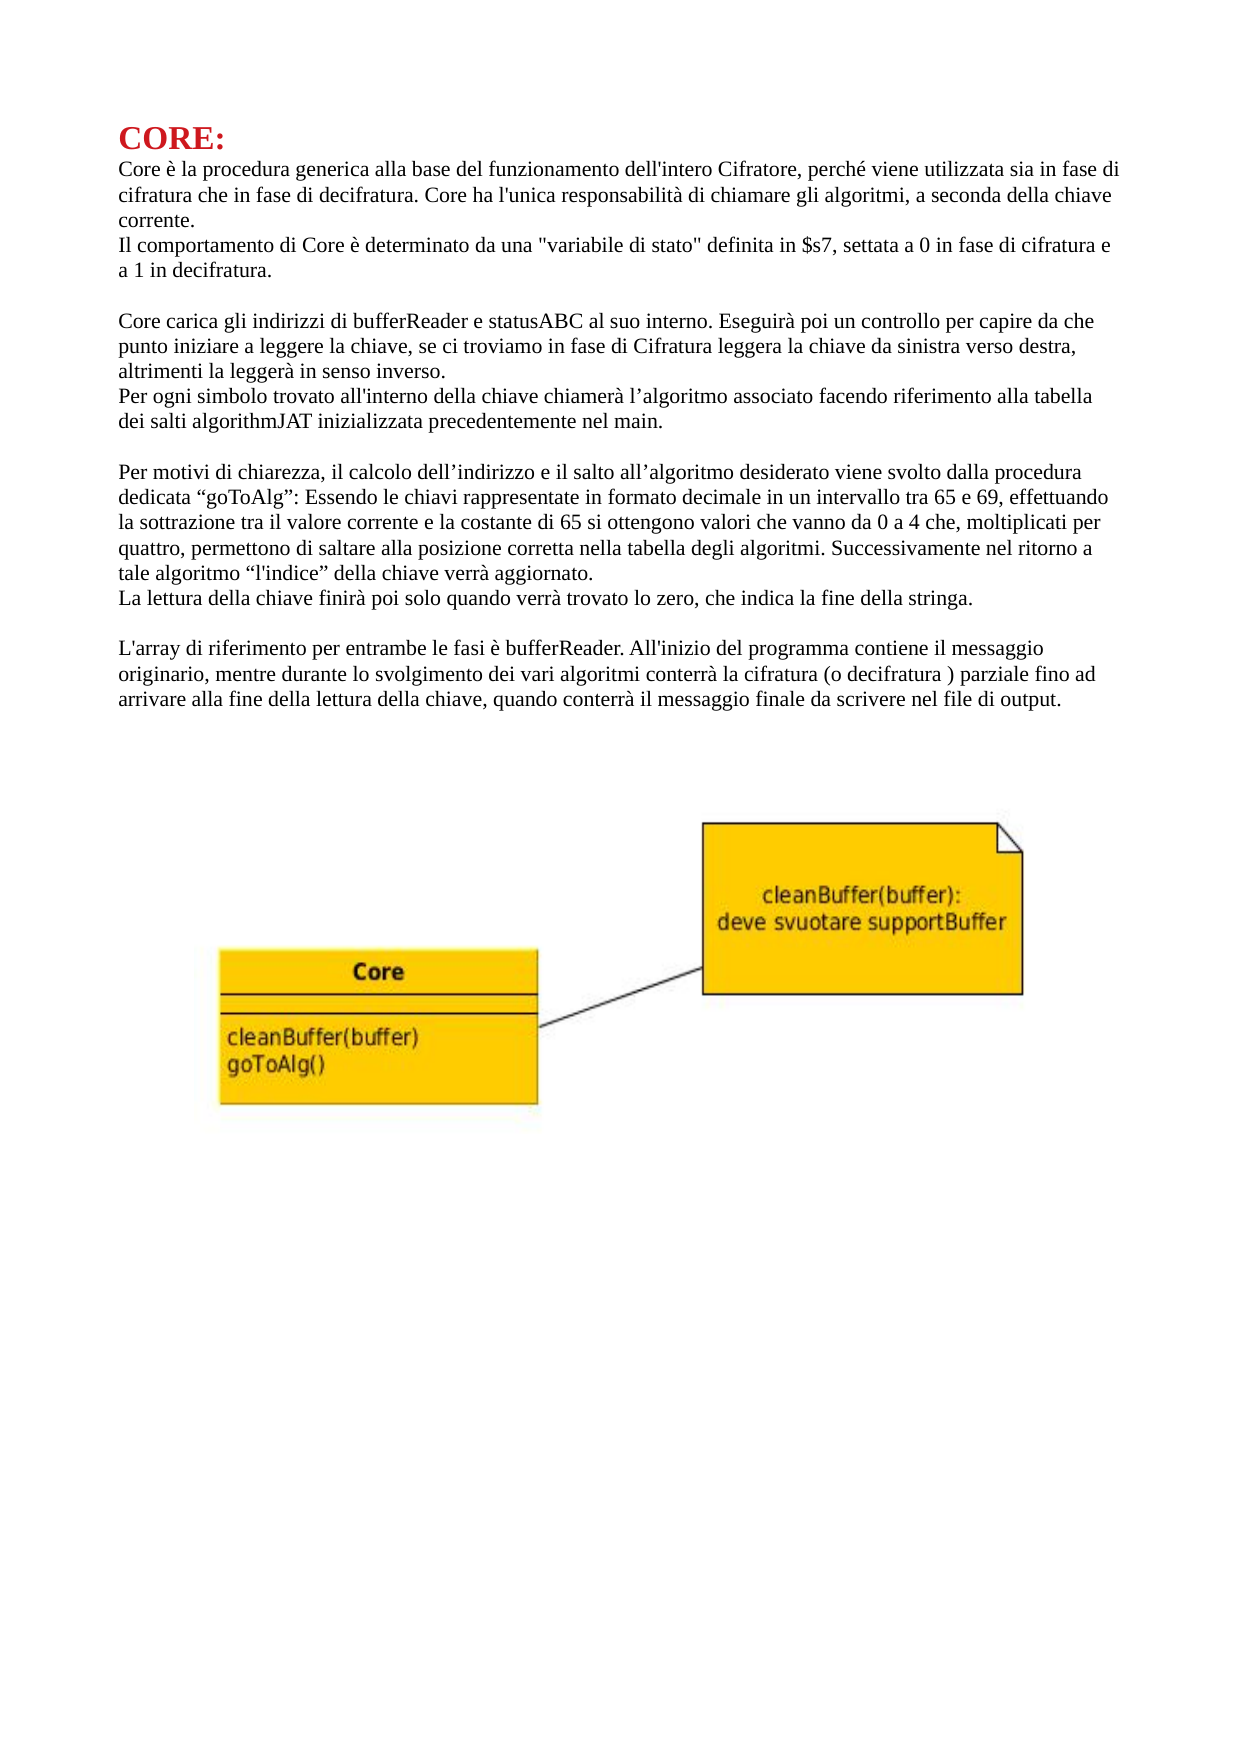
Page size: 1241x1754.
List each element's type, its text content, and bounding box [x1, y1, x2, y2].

text La lettura della chiave finirà poi solo quando verrà trovato lo zero, che indica la fine della stringa. [118, 585, 1122, 610]
text Il comportamento di Core è determinato da una "variabile di stato" definita in $s7, settata a 0 in fase di cifratura e a 1 in decifratura. [118, 232, 1122, 282]
text L'array di riferimento per entrambe le fasi è bufferReader. All'inizio del programma contiene il messaggio originario, mentre durante lo svolgimento dei vari algoritmi conterrà la cifratura (o decifratura ) parziale fino ad arrivare alla fine della lettura della chiave, quando conterrà il messaggio finale da scrivere nel file di output. [118, 635, 1122, 711]
text Core è la procedura generica alla base del funzionamento dell'intero Cifratore, perché viene utilizzata sia in fase di cifratura che in fase di decifratura. Core ha l'unica responsabilità di chiamare gli algoritmi, a seconda della chiave corrente. [118, 156, 1122, 232]
text Per motivi di chiarezza, il calcolo dell’indirizzo e il salto all’algoritmo desiderato viene svolto dalla procedura dedicata “goToAlg”: Essendo le chiavi rappresentate in formato decimale in un intervallo tra 65 e 69, effettuando la sottrazione tra il valore corrente e la costante di 65 si ottengono valori che vanno da 0 a 4 che, moltiplicati per quattro, permettono di saltare alla posizione corretta nella tabella degli algoritmi. Successivamente nel ritorno a tale algoritmo “l'indice” della chiave verrà aggiornato. [118, 459, 1122, 585]
text Core carica gli indirizzi di bufferReader e statusABC al suo interno. Eseguirà poi un controllo per capire da che punto iniziare a leggere la chiave, se ci troviamo in fase di Cifratura leggera la chiave da sinistra verso destra, altrimenti la leggerà in senso inverso. [118, 308, 1122, 383]
text CORE: [118, 118, 1122, 156]
text Per ogni simbolo trovato all'interno della chiave chiamerà l’algoritmo associato facendo riferimento alla tabella dei salti algorithmJAT inizializzata precedentemente nel main. [118, 383, 1122, 434]
